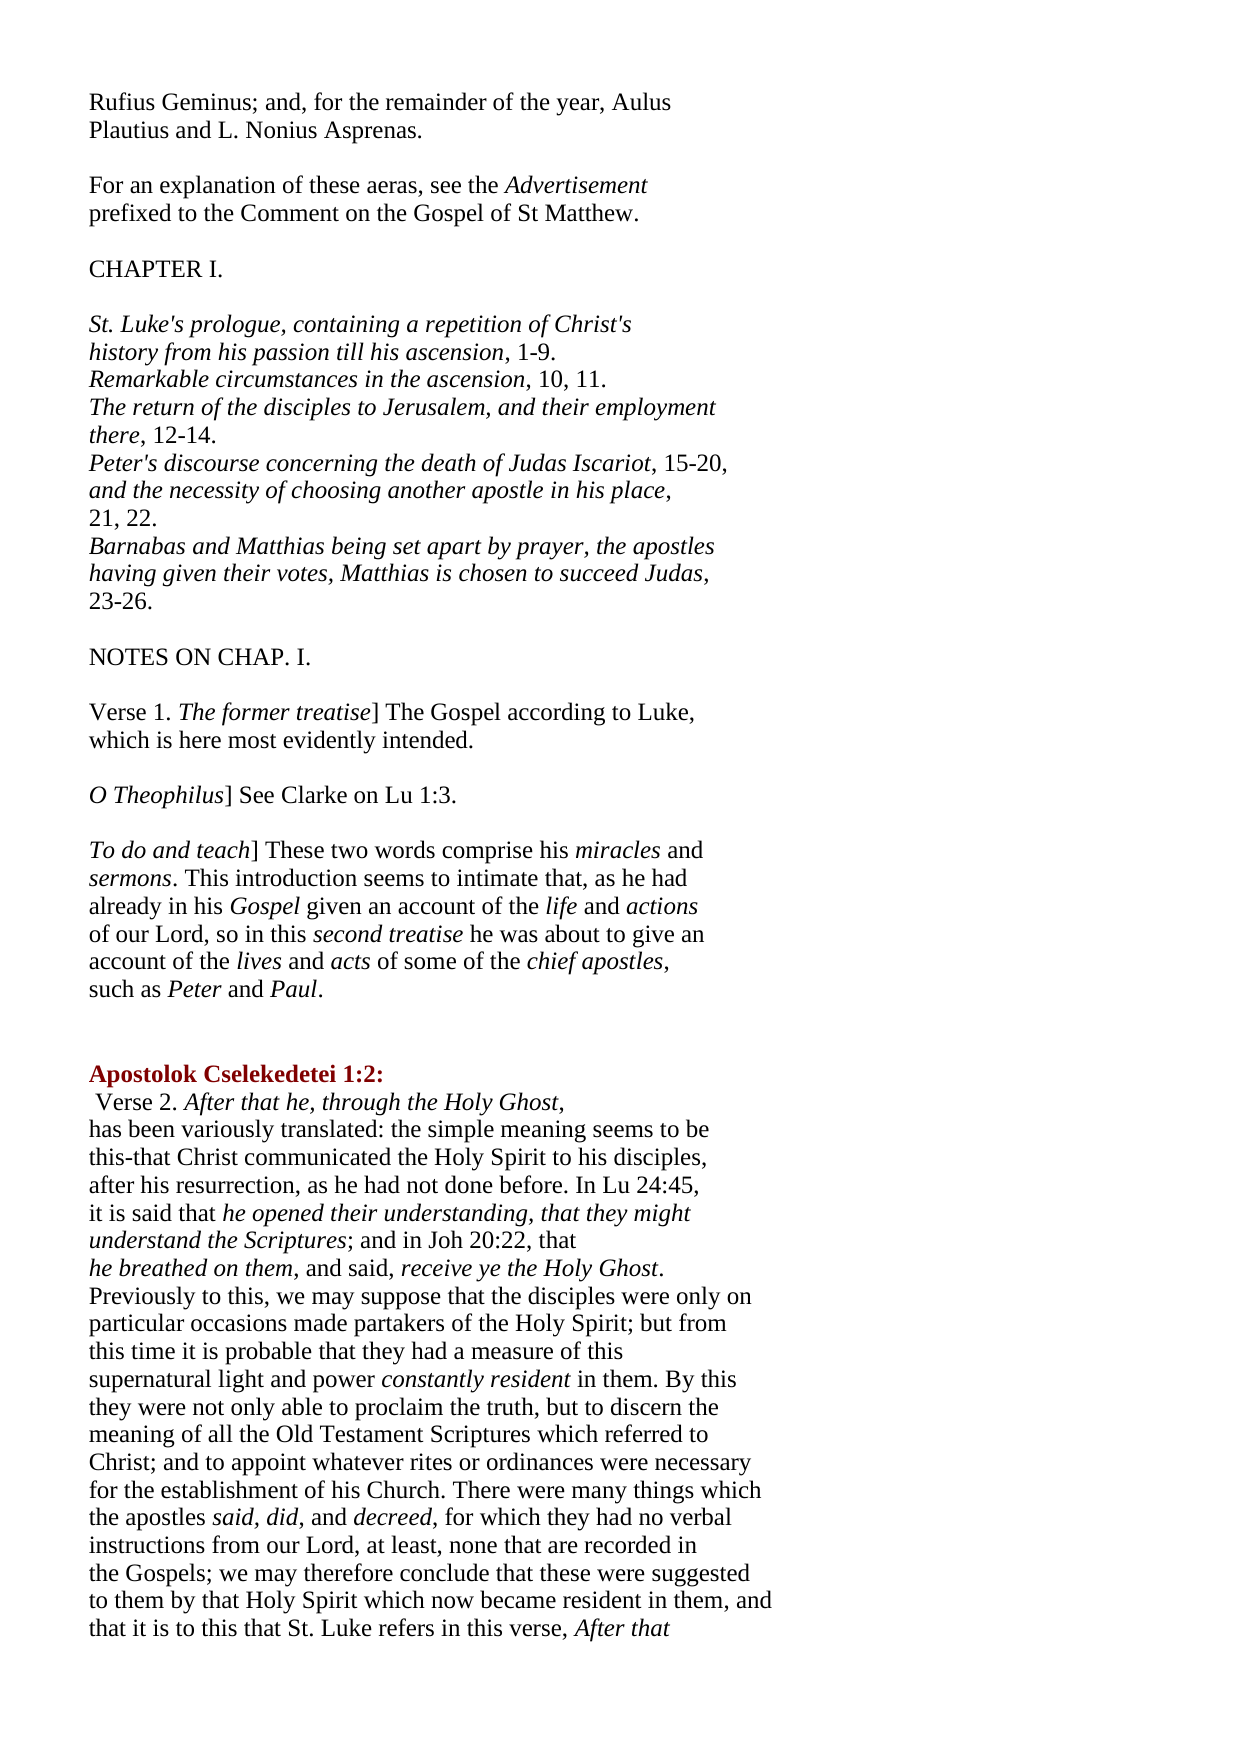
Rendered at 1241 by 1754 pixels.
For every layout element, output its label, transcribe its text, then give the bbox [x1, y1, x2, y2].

text Rufius Geminus; and, for the remainder of the year, Aulus Plautius and L. Nonius Asprenas. For an explanation of these aeras, see the Advertisement prefixed to the Comment on the Gospel of St Matthew. CHAPTER I. St. Luke's prologue, containing a repetition of Christ's history from his passion till his ascension, 1-9. Remarkable circumstances in the ascension, 10, 11. The return of the disciples to Jerusalem, and their employment there, 12-14. Peter's discourse concerning the death of Judas Iscariot, 15-20, and the necessity of choosing another apostle in his place, 21, 22. Barnabas and Matthias being set apart by prayer, the apostles having given their votes, Matthias is chosen to succeed Judas, 23-26. NOTES ON CHAP. I. Verse 1. The former treatise] The Gospel according to Luke, which is here most evidently intended. O Theophilus] See Clarke on Lu 1:3. To do and teach] These two words comprise his miracles and sermons. This introduction seems to intimate that, as he had already in his Gospel given an account of the life and actions of our Lord, so in this second treatise he was about to give an account of the lives and acts of some of the chief apostles, such as Peter and Paul. [88, 88, 1152, 1031]
text Verse 2. After that he, through the Holy Ghost, has been variously translated: the simple meaning seems to be this-that Christ communicated the Holy Spirit to his disciples, after his resurrection, as he had not done before. In Lu 24:45, it is said that he opened their understanding, that they might understand the Scriptures; and in Joh 20:22, that he breathed on them, and said, receive ye the Holy Ghost. Previously to this, we may suppose that the disciples were only on particular occasions made partakers of the Holy Spirit; but from this time it is probable that they had a measure of this supernatural light and power constantly resident in them. By this they were not only able to proclaim the truth, but to discern the meaning of all the Old Testament Scriptures which referred to Christ; and to appoint whatever rites or ordinances were necessary for the establishment of his Church. There were many things which the apostles said, did, and decreed, for which they had no verbal instructions from our Lord, at least, none that are recorded in the Gospels; we may therefore conclude that these were suggested to them by that Holy Spirit which now became resident in them, and that it is to this that St. Luke refers in this verse, After that [88, 1088, 1152, 1642]
text Apostolok Cselekedetei 1:2: [88, 1060, 1152, 1088]
